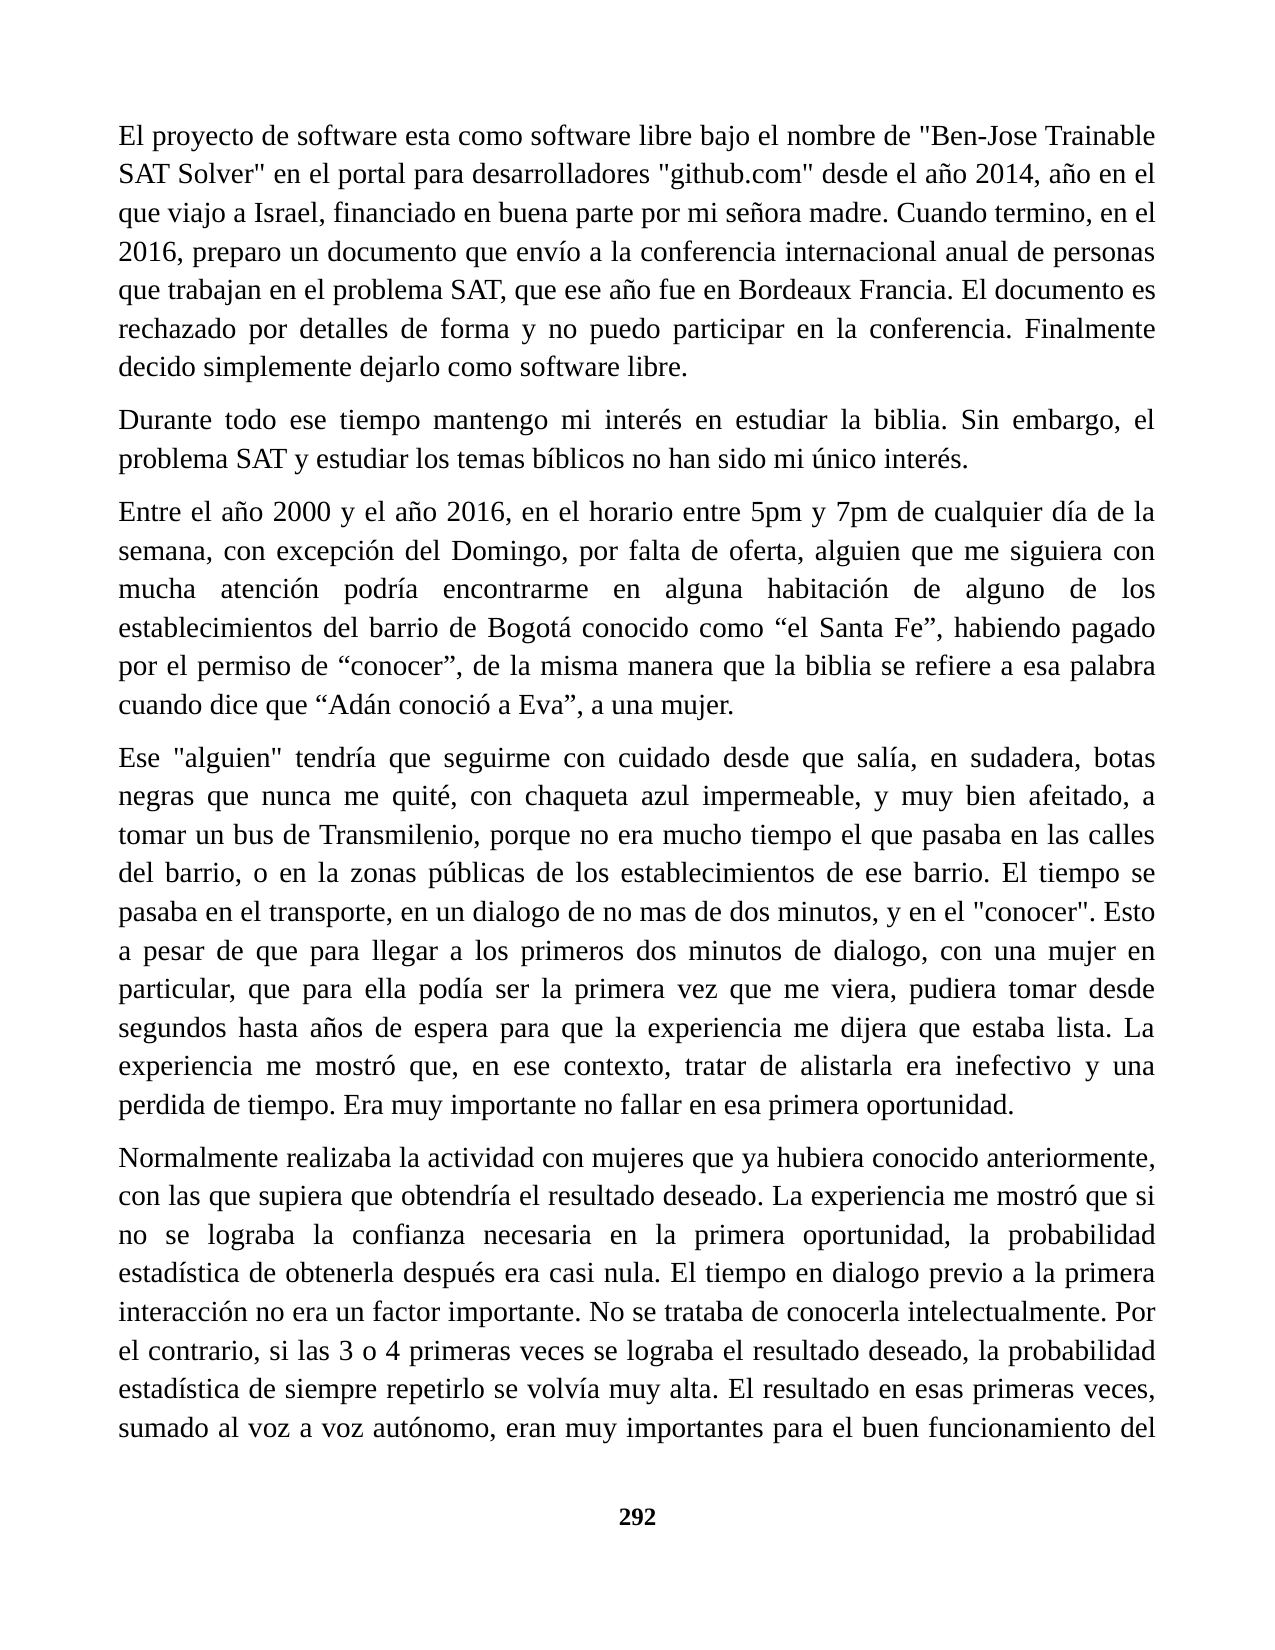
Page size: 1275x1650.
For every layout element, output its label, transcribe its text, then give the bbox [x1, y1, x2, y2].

text Ese "alguien" tendría que seguirme con cuidado desde que salía, en sudadera, botas negras que nunca me quité, con chaqueta azul impermeable, y muy bien afeitado, a tomar un bus de Transmilenio, porque no era mucho tiempo el que pasaba en las calles del barrio, o en la zonas públicas de los establecimientos de ese barrio. El tiempo se pasaba en el transporte, en un dialogo de no mas de dos minutos, y en el "conocer". Esto a pesar de que para llegar a los primeros dos minutos de dialogo, con una mujer en particular, que para ella podía ser la primera vez que me viera, pudiera tomar desde segundos hasta años de espera para que la experiencia me dijera que estaba lista. La experiencia me mostró que, en ese contexto, tratar de alistarla era inefectivo y una perdida de tiempo. Era muy importante no fallar en esa primera oportunidad. [118, 740, 1157, 1120]
text Durante todo ese tiempo mantengo mi interés en estudiar la biblia. Sin embargo, el problema SAT y estudiar los temas bíblicos no han sido mi único interés. [118, 402, 1157, 474]
text Entre el año 2000 y el año 2016, en el horario entre 5pm y 7pm de cualquier día de la semana, con excepción del Domingo, por falta de oferta, alguien que me siguiera con mucha atención podría encontrarme en alguna habitación de alguno de los establecimientos del barrio de Bogotá conocido como “el Santa Fe”, habiendo pagado por el permiso de “conocer”, de la misma manera que la biblia se refiere a esa palabra cuando dice que “Adán conoció a Eva”, a una mujer. [118, 494, 1157, 720]
text El proyecto de software esta como software libre bajo el nombre de "Ben-Jose Trainable SAT Solver" en el portal para desarrolladores "github.com" desde el año 2014, año en el que viajo a Israel, financiado en buena parte por mi señora madre. Cuando termino, en el 2016, preparo un documento que envío a la conferencia internacional anual de personas que trabajan en el problema SAT, que ese año fue en Bordeaux Francia. El documento es rechazado por detalles de forma y no puedo participar en la conferencia. Finalmente decido simplemente dejarlo como software libre. [118, 118, 1157, 383]
text Normalmente realizaba la actividad con mujeres que ya hubiera conocido anteriormente, con las que supiera que obtendría el resultado deseado. La experiencia me mostró que si no se lograba la confianza necesaria en la primera oportunidad, la probabilidad estadística de obtenerla después era casi nula. El tiempo en dialogo previo a la primera interacción no era un factor importante. No se trataba de conocerla intelectualmente. Por el contrario, si las 3 o 4 primeras veces se lograba el resultado deseado, la probabilidad estadística de siempre repetirlo se volvía muy alta. El resultado en esas primeras veces, sumado al voz a voz autónomo, eran muy importantes para el buen funcionamiento del [118, 1140, 1157, 1443]
